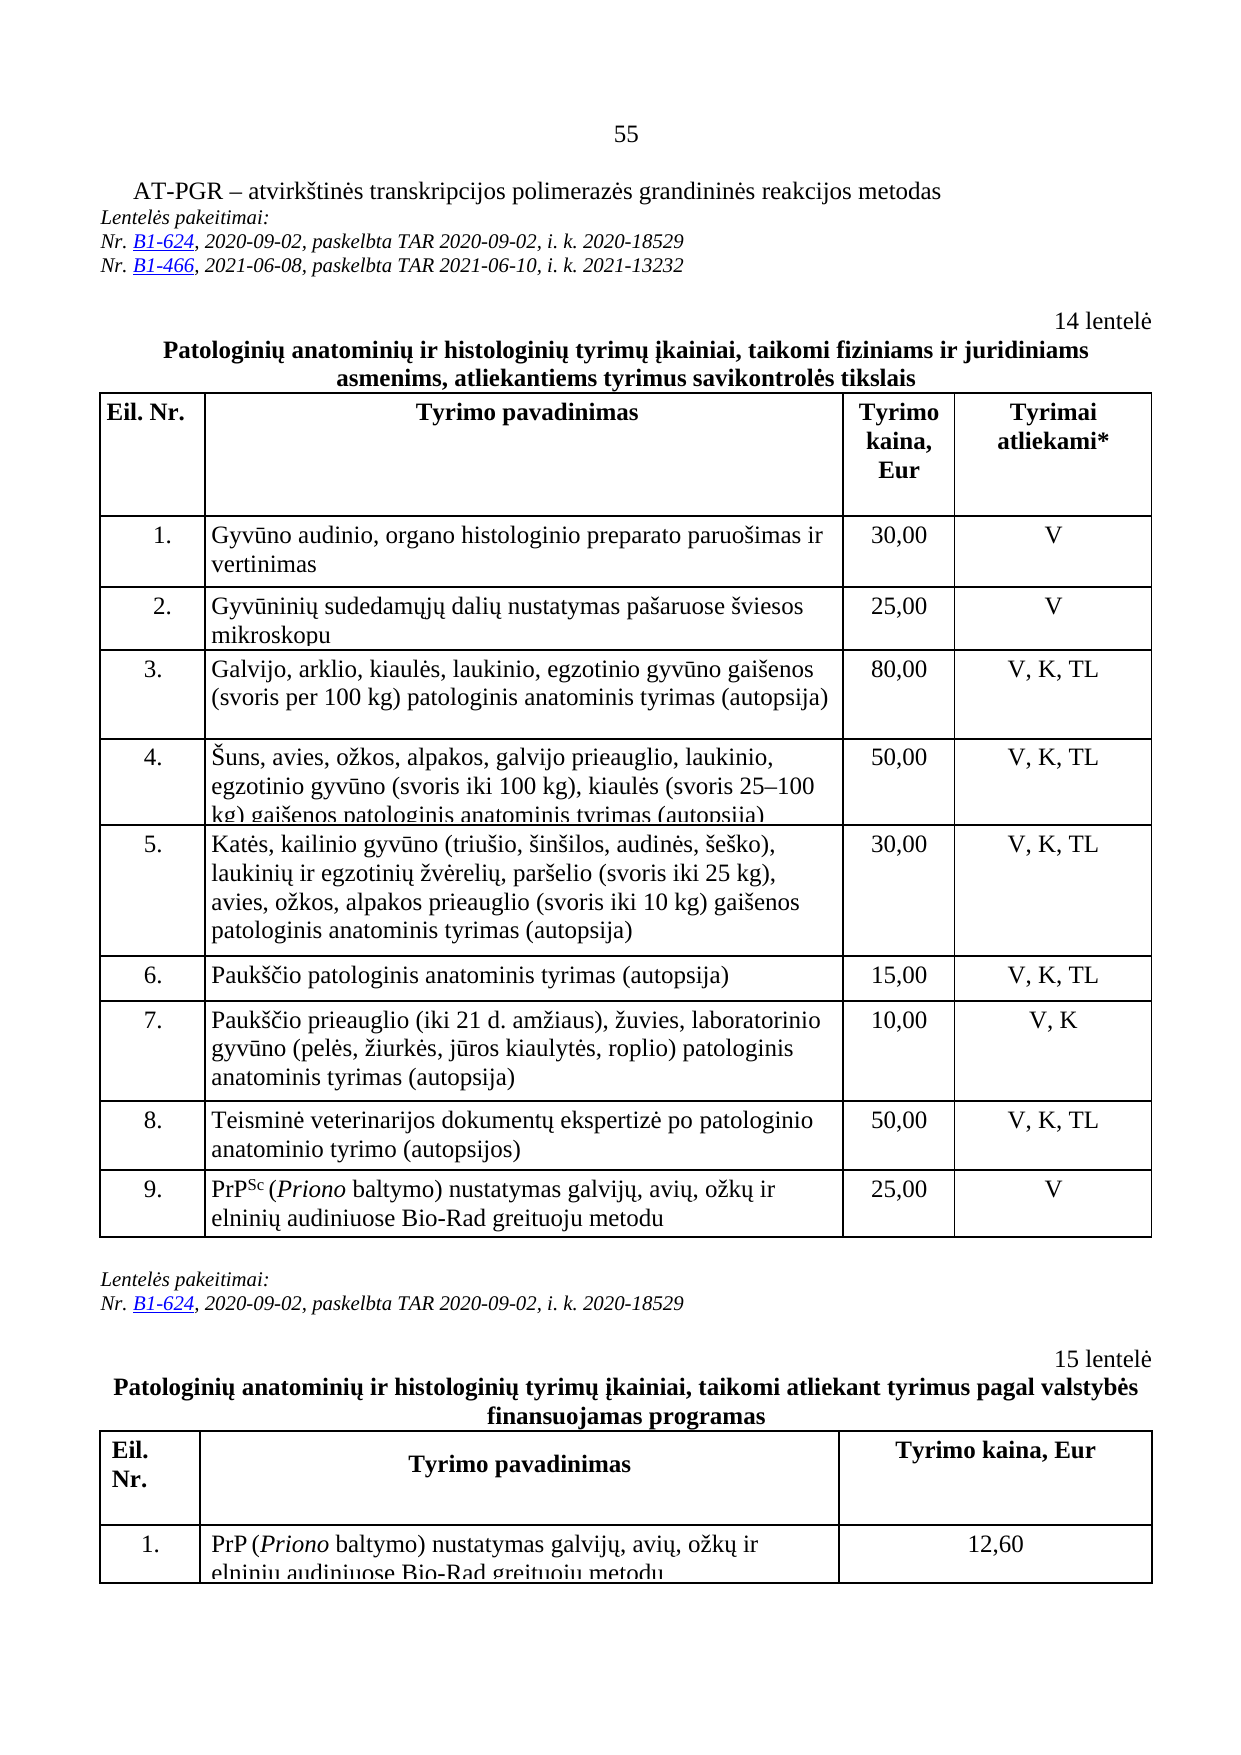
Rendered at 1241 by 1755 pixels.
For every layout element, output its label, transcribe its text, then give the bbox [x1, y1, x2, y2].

table_cell 4. [101, 740, 204, 824]
table_cell 25,00 [844, 588, 954, 649]
table_cell 5. [101, 826, 204, 955]
table_cell Teisminė veterinarijos dokumentų ekspertizė po patologinio anatominio tyrimo (autopsijos) [206, 1102, 842, 1169]
table_header Tyrimai atliekami* [955, 394, 1151, 515]
table_cell V, K [955, 1002, 1151, 1100]
table_cell PrPSc (Priono baltymo) nustatymas galvijų, avių, ožkų ir elninių audiniuose Bio-Rad greituoju metodu [206, 1171, 842, 1236]
table_cell Gyvūninių sudedamųjų dalių nustatymas pašaruose šviesos mikroskopu [206, 588, 842, 649]
table_cell Katės, kailinio gyvūno (triušio, šinšilos, audinės, šeško), laukinių ir egzotinių žvėrelių, paršelio (svoris iki 25 kg), avies, ožkos, alpakos prieauglio (svoris iki 10 kg) gaišenos patologinis anatominis tyrimas (autopsija) [206, 826, 842, 955]
table_cell 1. [101, 1526, 199, 1582]
text AT-PGR – atvirkštinės transkripcijos polimerazės grandininės reakcijos metodas [100, 176, 1152, 205]
table_header Tyrimo kaina, Eur [840, 1432, 1151, 1524]
table_cell V [955, 1171, 1151, 1236]
table_header Tyrimo pavadinimas [201, 1432, 838, 1524]
table_cell V, K, TL [955, 651, 1151, 737]
table_header Eil. Nr. [101, 394, 204, 515]
text Lentelės pakeitimai: [100, 1267, 1152, 1291]
table_cell 50,00 [844, 1102, 954, 1169]
table_cell 50,00 [844, 740, 954, 824]
table_cell 30,00 [844, 517, 954, 586]
text Patologinių anatominių ir histologinių tyrimų įkainiai, taikomi atliekant tyrimus pagal valstybės finansuojamas programas [100, 1372, 1152, 1430]
table_cell V, K, TL [955, 957, 1151, 1000]
table_cell 2. [101, 588, 204, 649]
text Patologinių anatominių ir histologinių tyrimų įkainiai, taikomi fiziniams ir juridiniams asmenims, atliekantiems tyrimus savikontrolės tikslais [100, 335, 1152, 392]
table_cell Paukščio prieauglio (iki 21 d. amžiaus), žuvies, laboratorinio gyvūno (pelės, žiurkės, jūros kiaulytės, roplio) patologinis anatominis tyrimas (autopsija) [206, 1002, 842, 1100]
text 14 lentelė [225, 306, 1152, 335]
table_cell 12,60 [840, 1526, 1151, 1582]
table_cell 30,00 [844, 826, 954, 955]
table_cell 7. [101, 1002, 204, 1100]
table_cell Gyvūno audinio, organo histologinio preparato paruošimas ir vertinimas [206, 517, 842, 586]
table_cell V, K, TL [955, 826, 1151, 955]
table_cell Galvijo, arklio, kiaulės, laukinio, egzotinio gyvūno gaišenos (svoris per 100 kg) patologinis anatominis tyrimas (autopsija) [206, 651, 842, 737]
text Nr. B1-624, 2020-09-02, paskelbta TAR 2020-09-02, i. k. 2020-18529 [100, 229, 1152, 253]
table_header Eil. Nr. [101, 1432, 199, 1524]
table_cell V, K, TL [955, 740, 1151, 824]
table_header Tyrimo kaina, Eur [844, 394, 954, 515]
table_cell 8. [101, 1102, 204, 1169]
table_cell V [955, 517, 1151, 586]
text Nr. B1-624, 2020-09-02, paskelbta TAR 2020-09-02, i. k. 2020-18529 [100, 1291, 1152, 1315]
table_cell 15,00 [844, 957, 954, 1000]
table_cell 10,00 [844, 1002, 954, 1100]
text Lentelės pakeitimai: [100, 205, 1152, 229]
table_cell Šuns, avies, ožkos, alpakos, galvijo prieauglio, laukinio, egzotinio gyvūno (svoris iki 100 kg), kiaulės (svoris 25–100 kg) gaišenos patologinis anatominis tyrimas (autopsija) [206, 740, 842, 824]
text Nr. B1-466, 2021-06-08, paskelbta TAR 2021-06-10, i. k. 2021-13232 [100, 253, 1152, 277]
table_cell PrP (Priono baltymo) nustatymas galvijų, avių, ožkų ir elninių audiniuose Bio-Rad greituoju metodu [201, 1526, 838, 1582]
table_cell 80,00 [844, 651, 954, 737]
table_cell 9. [101, 1171, 204, 1236]
table_cell V [955, 588, 1151, 649]
table_cell 3. [101, 651, 204, 737]
text 15 lentelė [225, 1344, 1152, 1372]
table_cell 25,00 [844, 1171, 954, 1236]
table_cell 1. [101, 517, 204, 586]
table_cell Paukščio patologinis anatominis tyrimas (autopsija) [206, 957, 842, 1000]
table_cell V, K, TL [955, 1102, 1151, 1169]
table_header Tyrimo pavadinimas [206, 394, 842, 515]
table_cell 6. [101, 957, 204, 1000]
